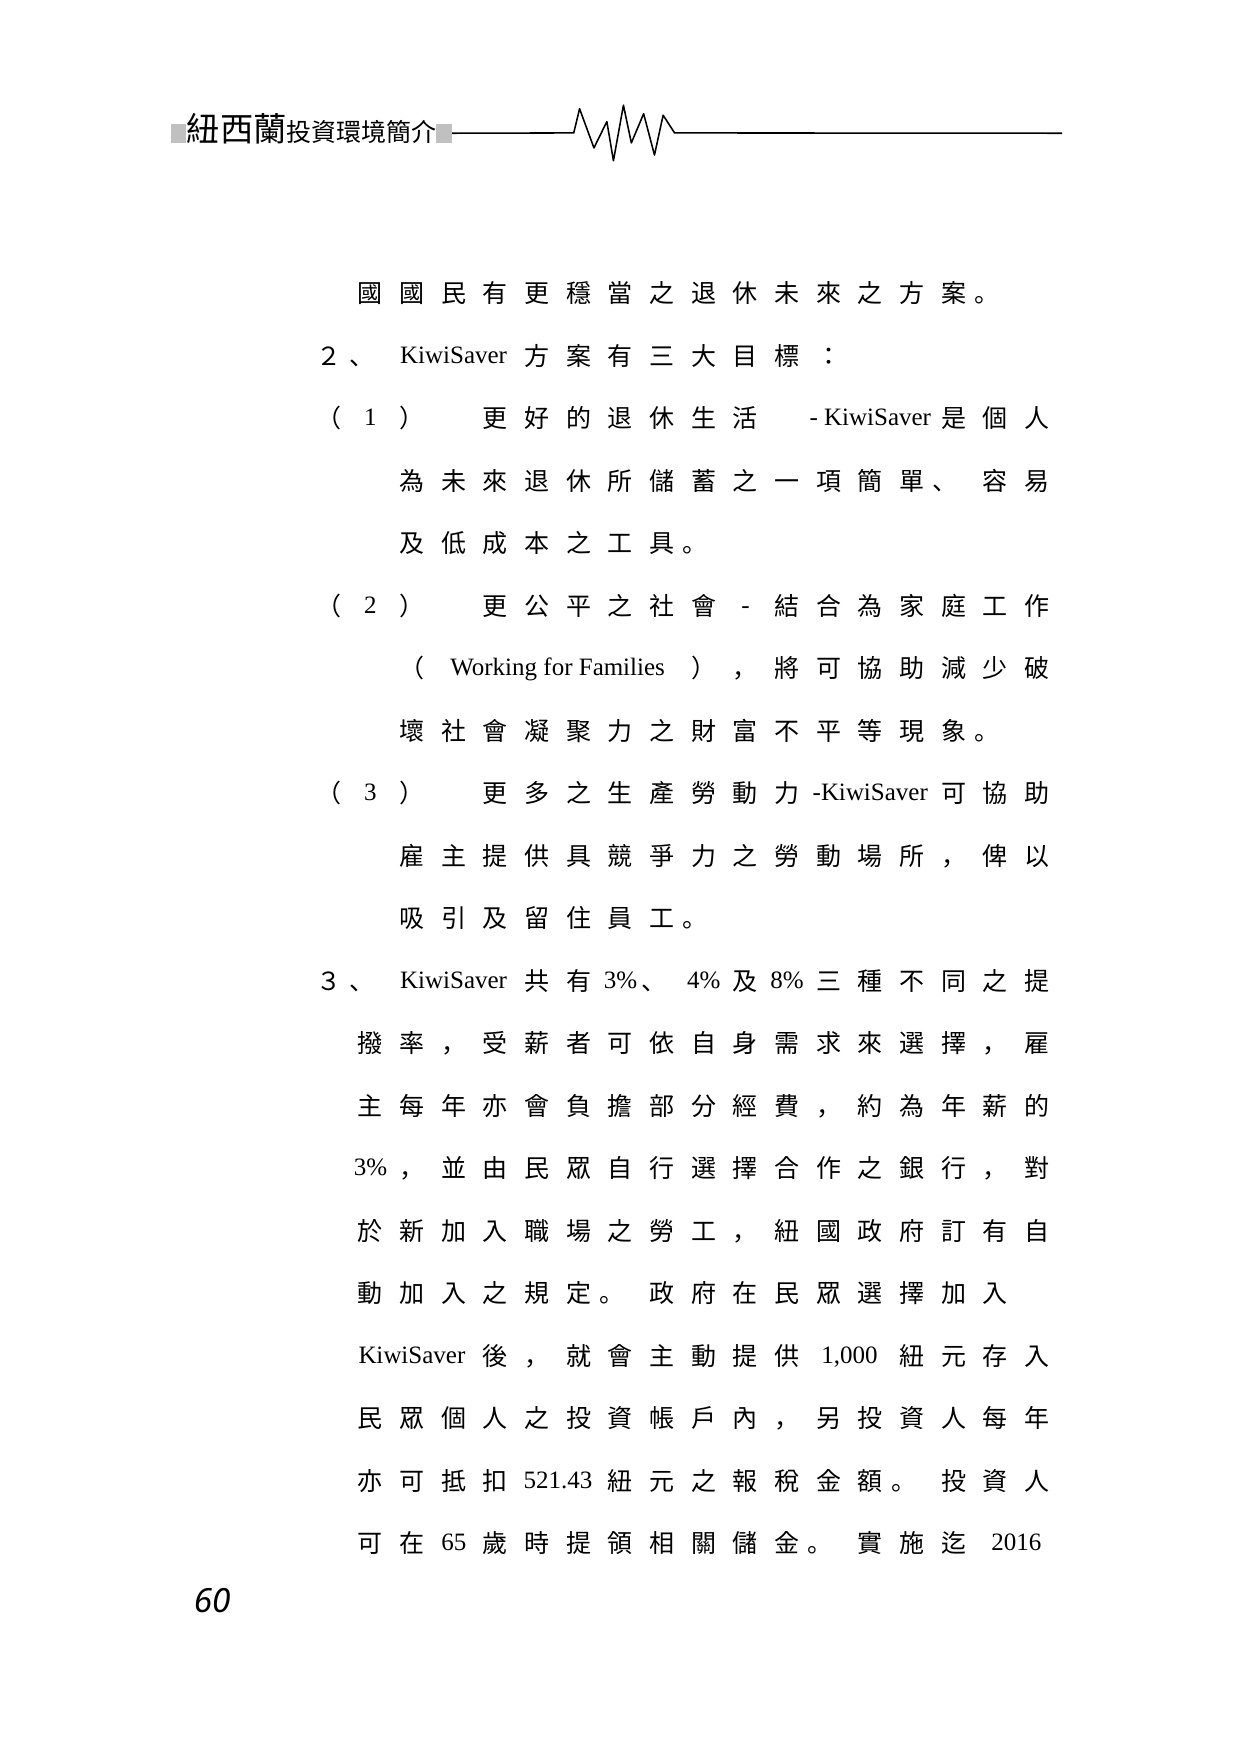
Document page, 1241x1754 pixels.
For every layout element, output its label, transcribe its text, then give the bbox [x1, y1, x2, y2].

text （1） 更好的退休生活 - KiwiSaver是個人為未來退休所儲蓄之一項簡單、容易及低成本之工具。 [306, 375, 1058, 563]
text ２、KiwiSaver方案有三大目標： [281, 313, 1058, 375]
text 國國民有更穩當之退休未來之方案。 [281, 250, 1058, 313]
text ３、KiwiSaver共有3%、4%及8%三種不同之提撥率，受薪者可依自身需求來選擇，雇主每年亦會負擔部分經費，約為年薪的3%，並由民眾自行選擇合作之銀行，對於新加入職場之勞工，紐國政府訂有自動加入之規定。政府在民眾選擇加入KiwiSaver後，就會主動提供1,000紐元存入民眾個人之投資帳戶內，另投資人每年亦可抵扣521.43紐元之報稅金額。投資人可在65歲時提領相關儲金。實施迄2016 [281, 938, 1058, 1563]
text （3） 更多之生產勞動力-KiwiSaver可協助雇主提供具競爭力之勞動場所，俾以吸引及留住員工。 [306, 750, 1058, 938]
text （2） 更公平之社會-結合為家庭工作（Working for Families），將可協助減少破壞社會凝聚力之財富不平等現象。 [306, 563, 1058, 750]
